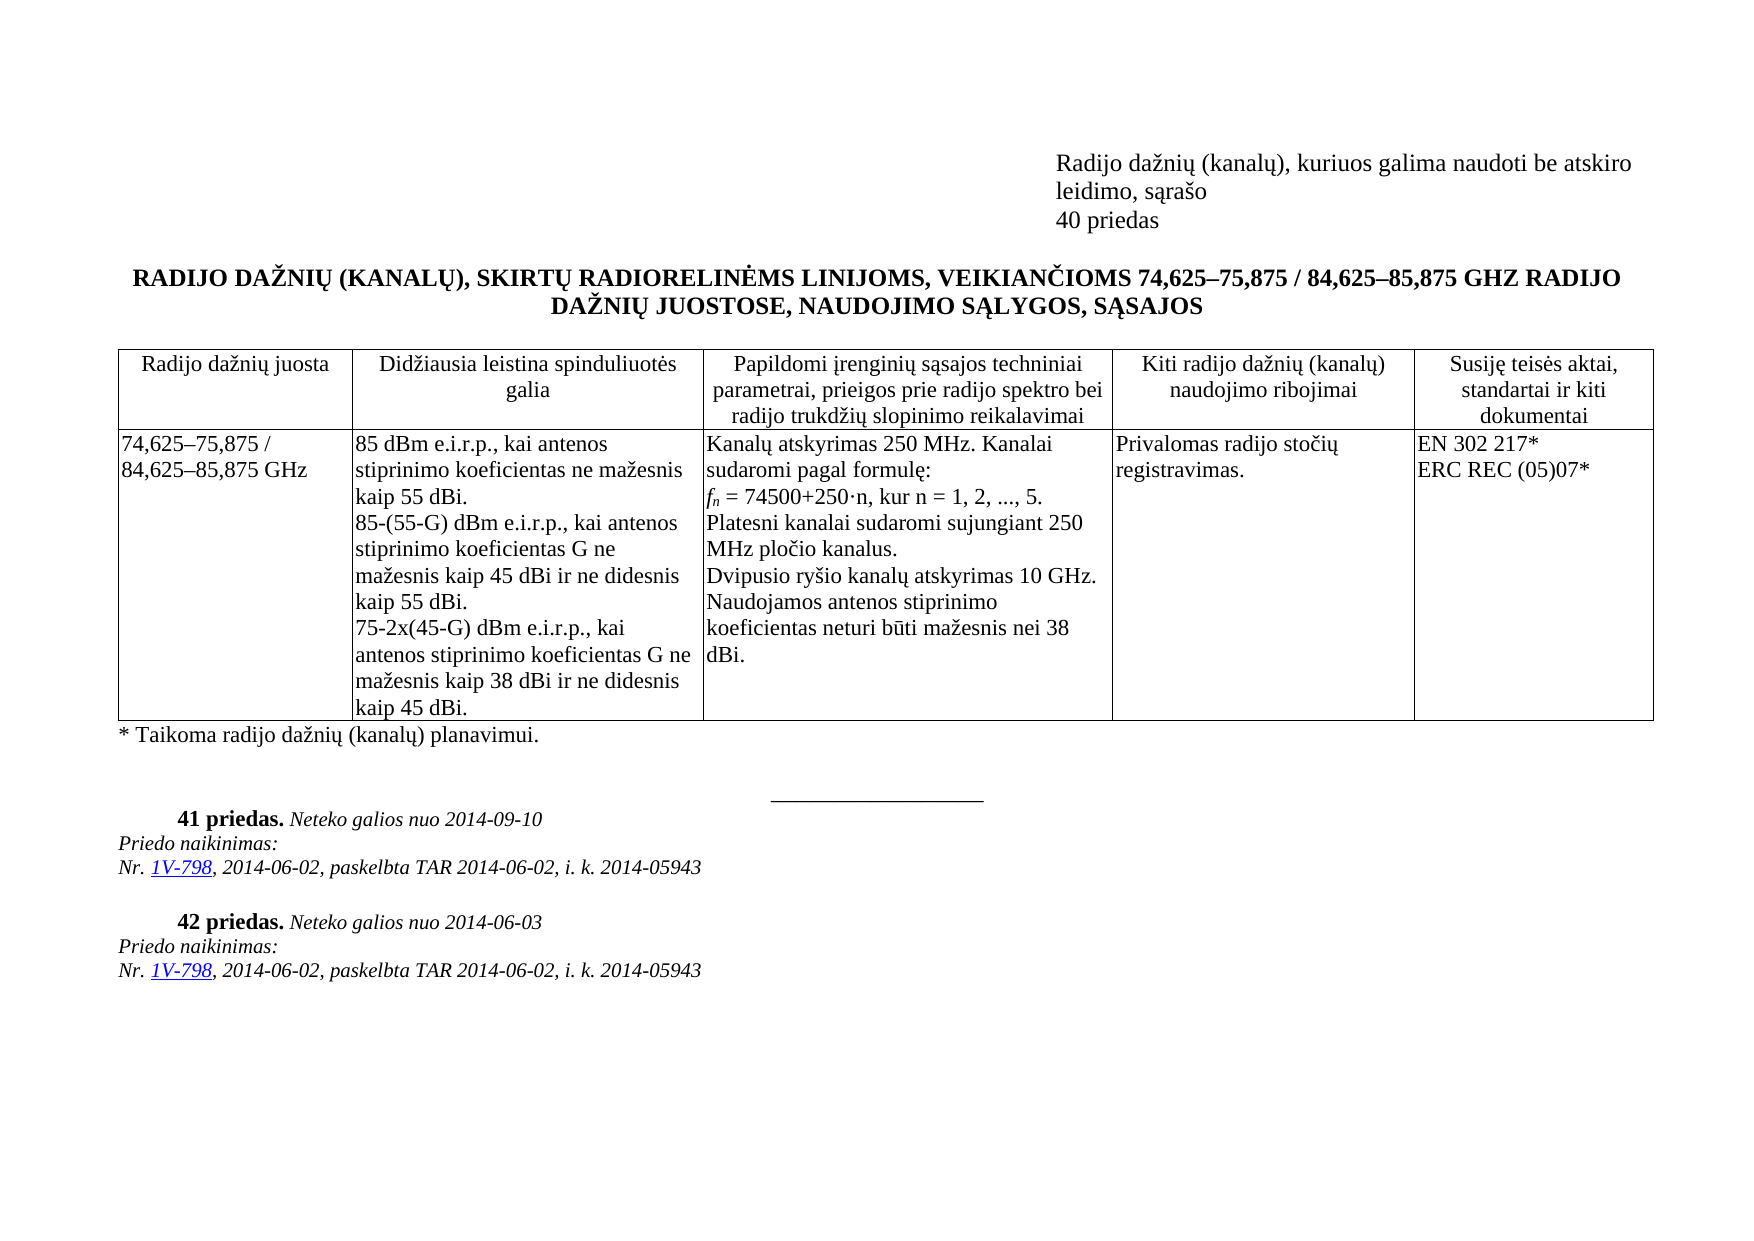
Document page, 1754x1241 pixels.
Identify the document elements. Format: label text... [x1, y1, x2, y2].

table_cell EN 302 217* ERC REC (05)07* [1415, 430, 1653, 720]
table_cell 74,625–75,875 / 84,625–85,875 GHz [119, 430, 352, 720]
table_header Susiję teisės aktai, standartai ir kiti dokumentai [1415, 350, 1653, 429]
text 42 priedas. Neteko galios nuo 2014-06-03 [118, 908, 1636, 934]
text Nr. 1V-798, 2014-06-02, paskelbta TAR 2014-06-02, i. k. 2014-05943 [118, 958, 1636, 982]
text leidimo, sąrašo [1056, 176, 1636, 205]
text 41 priedas. Neteko galios nuo 2014-09-10 [118, 805, 1636, 831]
text Priedo naikinimas: [118, 934, 1636, 958]
text Radijo dažnių (kanalų), kuriuos galima naudoti be atskiro [1056, 148, 1636, 176]
text RADIJO DAŽNIŲ (KANALŲ), SKIRTŲ RADIORELINĖMS LINIJOMS, VEIKIANČIOMS 74,625–75,875 / 84,625–85,875 GHZ RADIJO DAŽNIŲ JUOSTOSE, NAUDOJIMO SĄLYGOS, SĄSAJOS [118, 263, 1636, 320]
text Nr. 1V-798, 2014-06-02, paskelbta TAR 2014-06-02, i. k. 2014-05943 [118, 855, 1636, 879]
text 40 priedas [1056, 205, 1636, 234]
table_header Kiti radijo dažnių (kanalų) naudojimo ribojimai [1113, 350, 1414, 429]
table_cell Privalomas radijo stočių registravimas. [1113, 430, 1414, 720]
table_cell 85 dBm e.i.r.p., kai antenos stiprinimo koeficientas ne mažesnis kaip 55 dBi. 85-(55-G) dBm e.i.r.p., kai antenos stiprinimo koeficientas G ne mažesnis kaip 45 dBi ir ne didesnis kaip 55 dBi. 75-2x(45-G) dBm e.i.r.p., kai antenos stiprinimo koeficientas G ne mažesnis kaip 38 dBi ir ne didesnis kaip 45 dBi. [353, 430, 703, 720]
table_cell Kanalų atskyrimas 250 MHz. Kanalai sudaromi pagal formulę: fn = 74500+250·n, kur n = 1, 2, ..., 5. Platesni kanalai sudaromi sujungiant 250 MHz pločio kanalus. Dvipusio ryšio kanalų atskyrimas 10 GHz. Naudojamos antenos stiprinimo koeficientas neturi būti mažesnis nei 38 dBi. [704, 430, 1112, 720]
text * Taikoma radijo dažnių (kanalų) planavimui. [118, 721, 1636, 747]
text _________________ [118, 776, 1636, 805]
table_header Didžiausia leistina spinduliuotės galia [353, 350, 703, 429]
table_header Radijo dažnių juosta [119, 350, 352, 429]
table_header Papildomi įrenginių sąsajos techniniai parametrai, prieigos prie radijo spektro bei radijo trukdžių slopinimo reikalavimai [704, 350, 1112, 429]
text Priedo naikinimas: [118, 831, 1636, 855]
